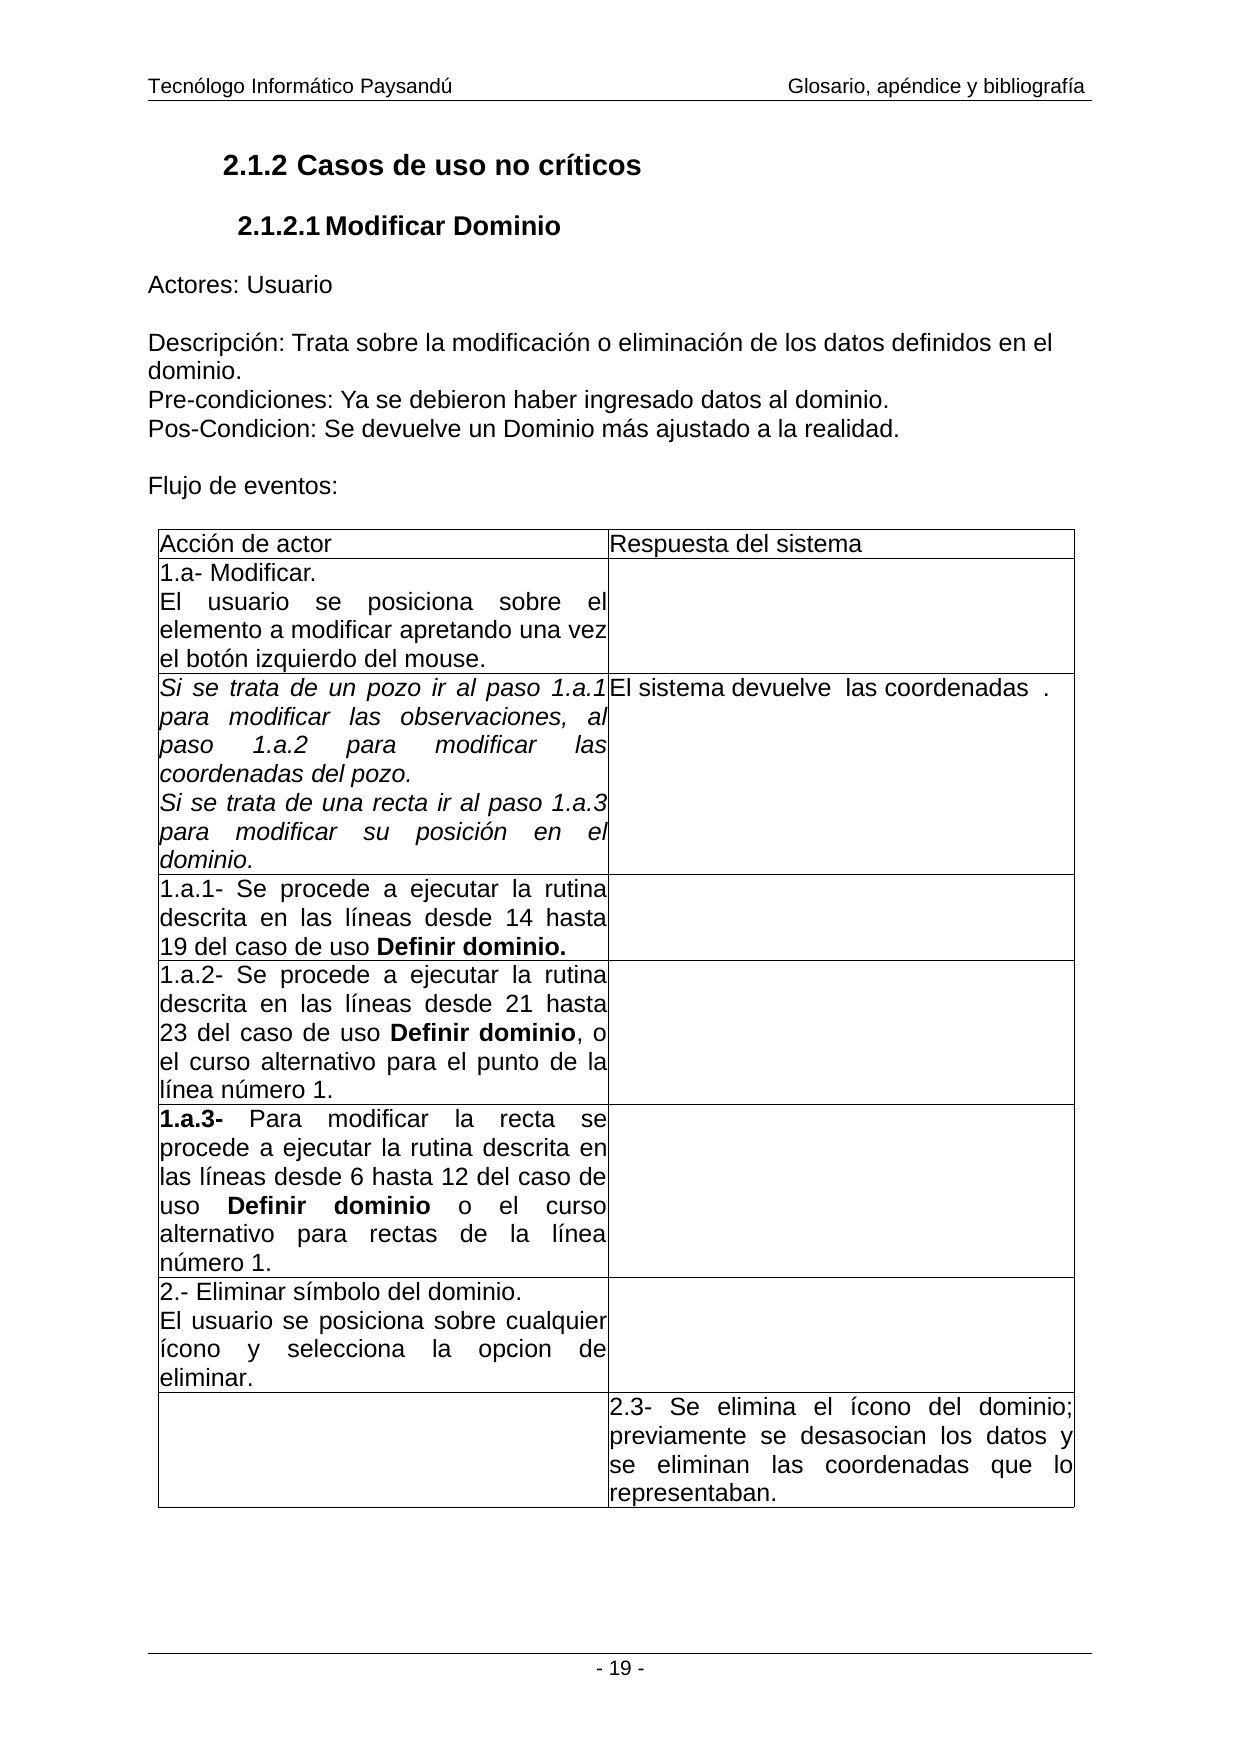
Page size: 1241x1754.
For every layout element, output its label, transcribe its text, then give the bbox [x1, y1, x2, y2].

table_cell [609, 559, 1074, 673]
table_cell [609, 875, 1074, 960]
table_cell [609, 961, 1074, 1104]
text Pre-condiciones: Ya se debieron haber ingresado datos al dominio. [148, 385, 1092, 414]
table_cell 2.- Eliminar símbolo del dominio. El usuario se posiciona sobre cualquier ícono y selecciona la opcion de eliminar. [159, 1278, 608, 1392]
text Pos-Condicion: Se devuelve un Dominio más ajustado a la realidad. [148, 414, 1092, 442]
table_header Acción de actor [159, 530, 608, 558]
table_header Respuesta del sistema [609, 530, 1074, 558]
table_cell [609, 1105, 1074, 1277]
table_cell El sistema devuelve las coordenadas . [609, 674, 1074, 874]
table_cell [609, 1278, 1074, 1392]
subtitle Casos de uso no críticos [223, 148, 1092, 181]
text Descripción: Trata sobre la modificación o eliminación de los datos definidos en el dominio. [148, 327, 1092, 385]
table_cell 1.a.2- Se procede a ejecutar la rutina descrita en las líneas desde 21 hasta 23 del caso de uso Definir dominio, o el curso alternativo para el punto de la línea número 1. [159, 961, 608, 1104]
subtitle Modificar Dominio [237, 210, 1092, 241]
table_cell 1.a- Modificar. El usuario se posiciona sobre el elemento a modificar apretando una vez el botón izquierdo del mouse. [159, 559, 608, 673]
table_cell 2.3- Se elimina el ícono del dominio; previamente se desasocian los datos y se eliminan las coordenadas que lo representaban. [609, 1393, 1074, 1507]
text Actores: Usuario [148, 270, 1092, 299]
table_cell [159, 1393, 608, 1507]
table_cell 1.a.3- Para modificar la recta se procede a ejecutar la rutina descrita en las líneas desde 6 hasta 12 del caso de uso Definir dominio o el curso alternativo para rectas de la línea número 1. [159, 1105, 608, 1277]
table_cell 1.a.1- Se procede a ejecutar la rutina descrita en las líneas desde 14 hasta 19 del caso de uso Definir dominio. [159, 875, 608, 960]
text Flujo de eventos: [148, 471, 1092, 500]
table_cell Si se trata de un pozo ir al paso 1.a.1 para modificar las observaciones, al paso 1.a.2 para modificar las coordenadas del pozo. Si se trata de una recta ir al paso 1.a.3 para modificar su posición en el dominio. [159, 674, 608, 874]
